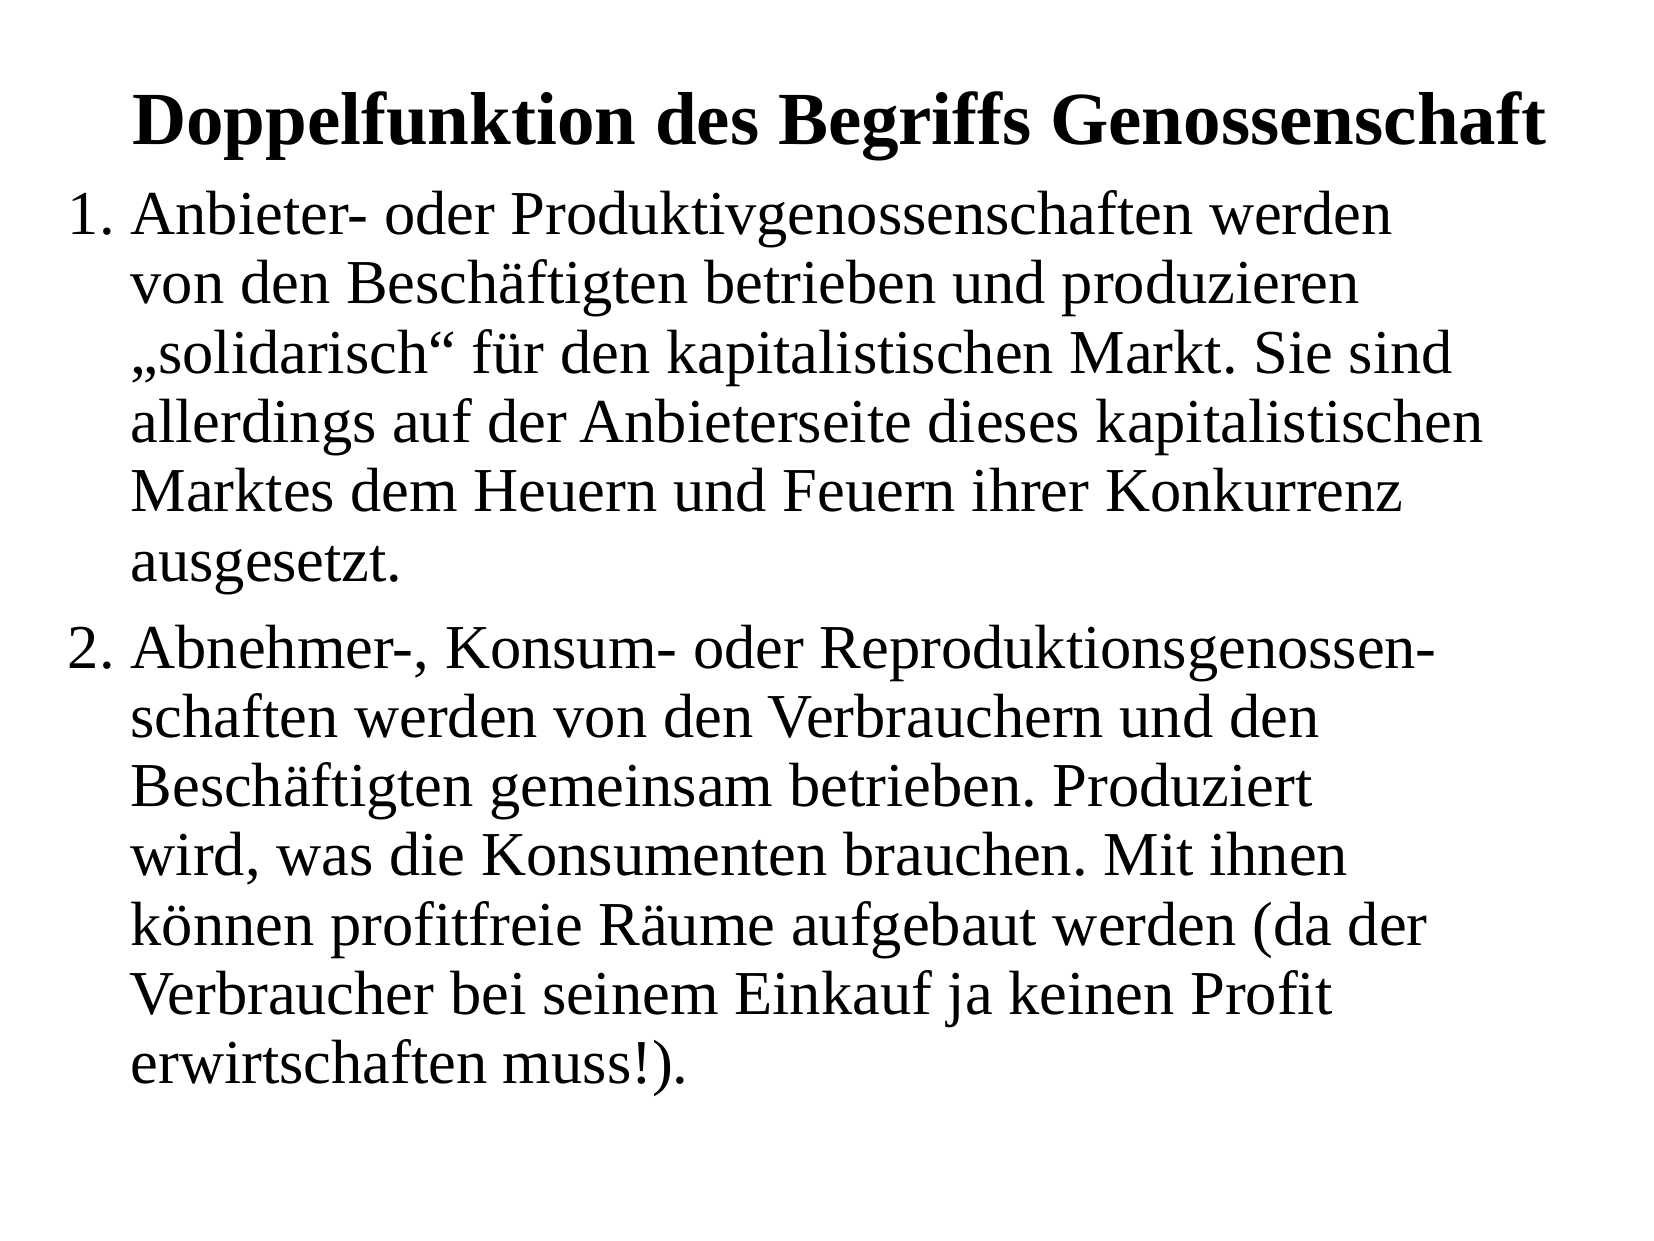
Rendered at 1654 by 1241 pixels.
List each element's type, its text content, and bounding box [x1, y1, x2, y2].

text_box Doppelfunktion des Begriffs Genossenschaft Anbieter- oder Produktivgenossenschaften werden von den Beschäftigten betrieben und produzieren „solidarisch“ für den kapitalistischen Markt. Sie sind allerdings auf der Anbieterseite dieses kapitalistischen Marktes dem Heuern und Feuern ihrer Konkurrenz ausgesetzt. Abnehmer-, Konsum- oder Reproduktionsgenossen- schaften werden von den Verbrauchern und den Beschäftigten gemeinsam betrieben. Produziert wird, was die Konsumenten brauchen. Mit ihnen können profitfreie Räume aufgebaut werden (da der Verbraucher bei seinem Einkauf ja keinen Profit erwirtschaften muss!). [53, 70, 1610, 1105]
